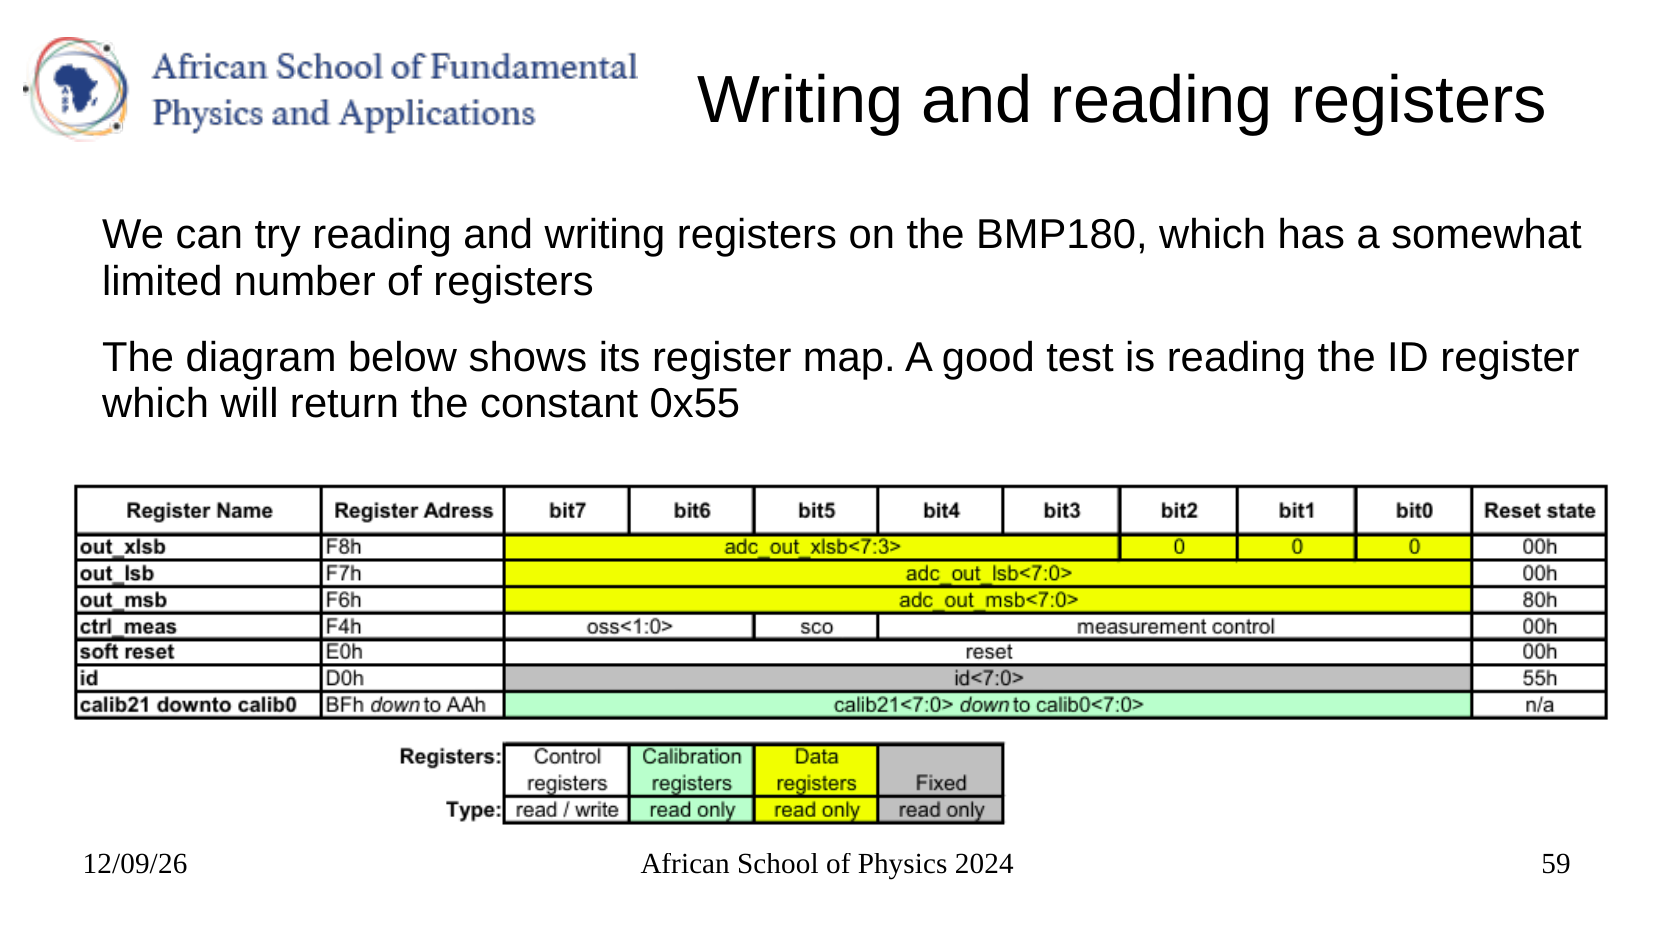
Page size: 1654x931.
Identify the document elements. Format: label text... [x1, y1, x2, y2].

title Writing and reading registers [635, 21, 1610, 177]
list We can try reading and writing registers on the BMP180, which has a somewhat limited number of registers The diagram below shows its register map. A good test is reading the ID register which will return the constant 0x55 [102, 211, 1591, 446]
picture [37, 446, 1644, 853]
picture [23, 37, 635, 142]
